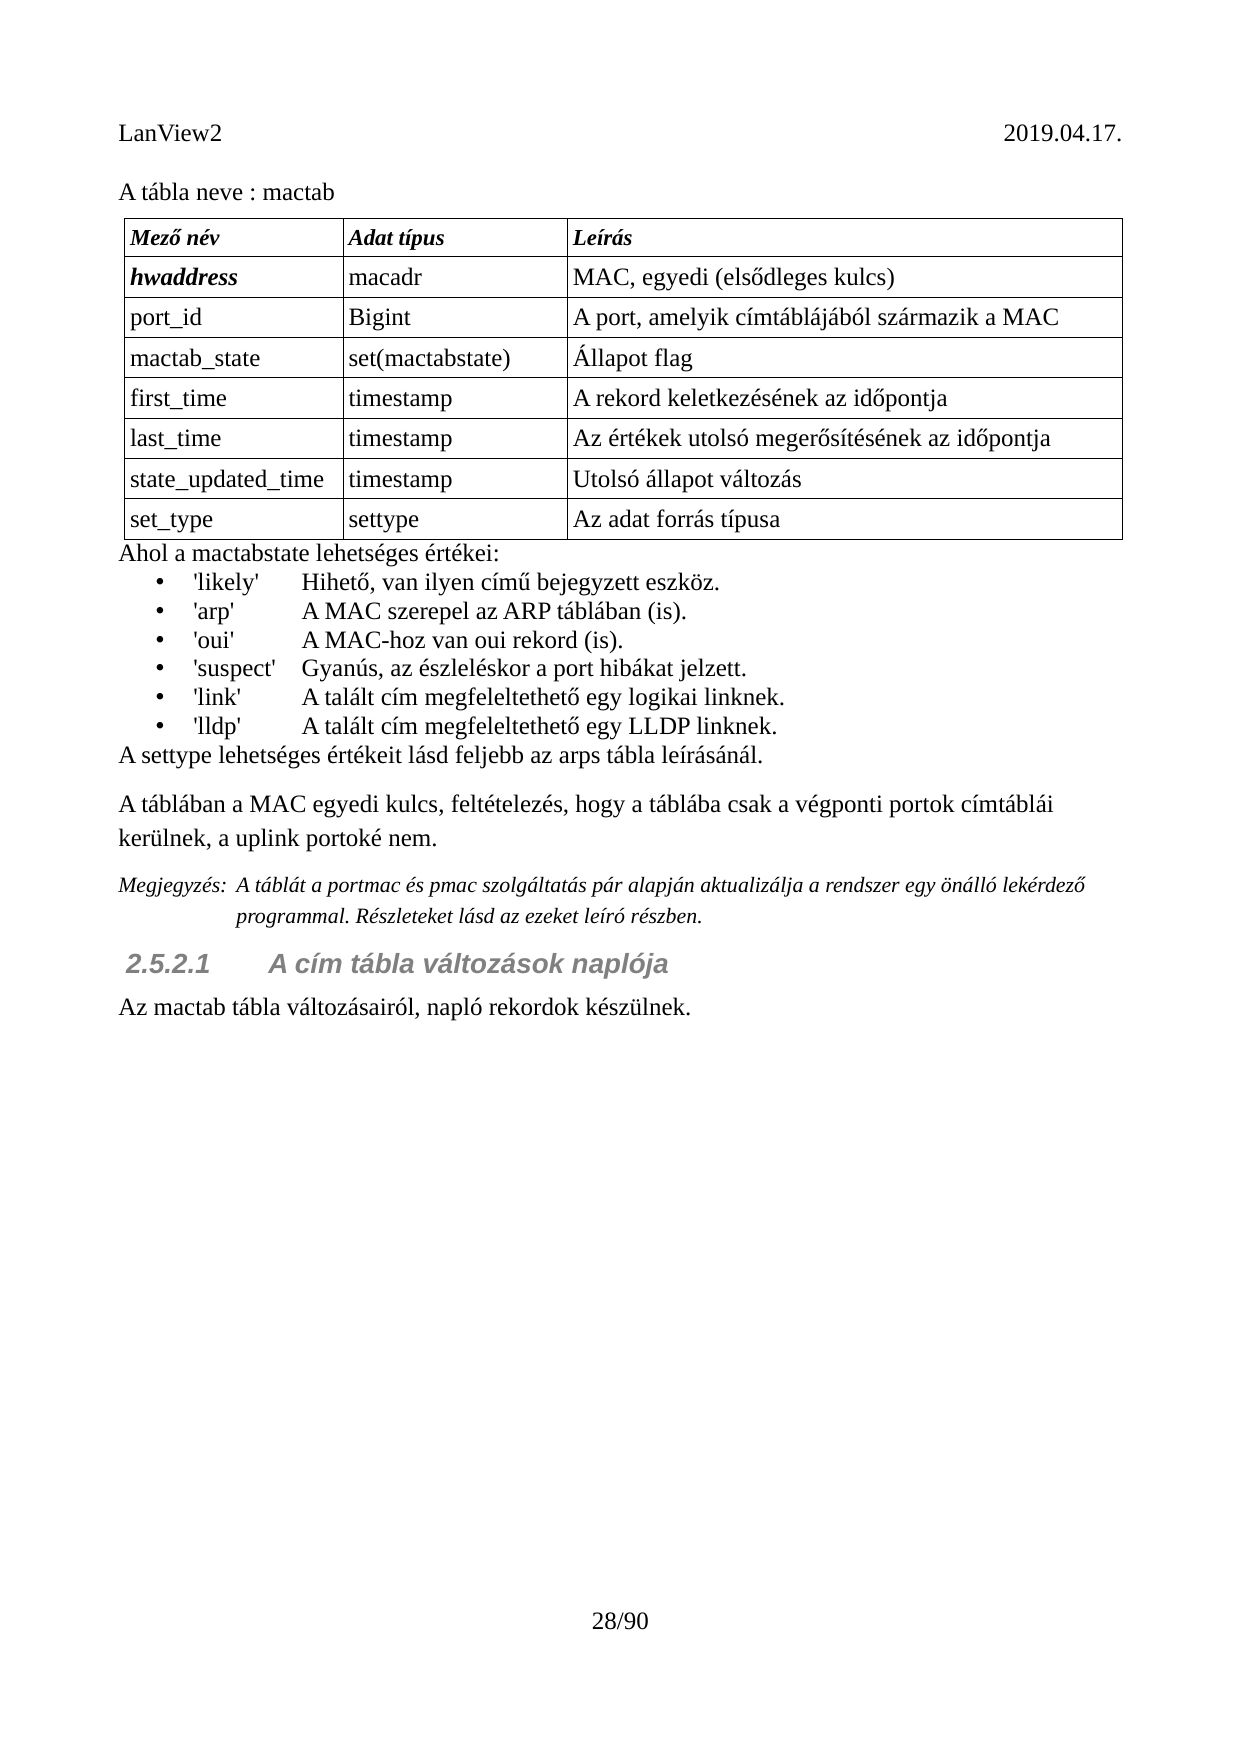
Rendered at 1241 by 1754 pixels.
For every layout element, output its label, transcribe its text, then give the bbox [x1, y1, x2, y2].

text Az mactab tábla változásairól, napló rekordok készülnek. [118, 992, 1122, 1021]
table_cell timestamp [344, 419, 567, 458]
subtitle A cím tábla változások naplója [118, 947, 1122, 979]
table_cell A rekord keletkezésének az időpontja [568, 378, 1122, 417]
table_cell MAC, egyedi (elsődleges kulcs) [568, 257, 1122, 297]
list 'lldp' A talált cím megfeleltethető egy LLDP linknek. [156, 711, 1122, 740]
table_cell set_type [125, 499, 343, 538]
text Ahol a mactabstate lehetséges értékei: [118, 538, 1122, 567]
table_header Adat típus [344, 219, 567, 256]
table_cell Bigint [344, 298, 567, 337]
table_header Leírás [568, 219, 1122, 256]
text Megjegyzés: A táblát a portmac és pmac szolgáltatás pár alapján aktualizálja a rendszer egy önálló lekérdező programmal. Részleteket lásd az ezeket leíró részben. [118, 872, 1122, 928]
table_cell settype [344, 499, 567, 538]
table_cell Utolsó állapot változás [568, 459, 1122, 498]
list 'oui' A MAC-hoz van oui rekord (is). [156, 625, 1122, 653]
table_cell port_id [125, 298, 343, 337]
table_cell first_time [125, 378, 343, 417]
table_cell last_time [125, 419, 343, 458]
table_cell hwaddress [125, 257, 343, 297]
table_cell state_updated_time [125, 459, 343, 498]
table_cell macadr [344, 257, 567, 297]
list 'likely' Hihető, van ilyen című bejegyzett eszköz. [156, 567, 1122, 596]
text A settype lehetséges értékeit lásd feljebb az arps tábla leírásánál. [118, 740, 1122, 768]
table_cell Állapot flag [568, 338, 1122, 377]
list 'link' A talált cím megfeleltethető egy logikai linknek. [156, 682, 1122, 711]
text A táblában a MAC egyedi kulcs, feltételezés, hogy a táblába csak a végponti portok címtáblái kerülnek, a uplink portoké nem. [118, 789, 1122, 852]
table_cell mactab_state [125, 338, 343, 377]
table_cell Az értékek utolsó megerősítésének az időpontja [568, 419, 1122, 458]
table_cell Az adat forrás típusa [568, 499, 1122, 538]
table_cell A port, amelyik címtáblájából származik a MAC [568, 298, 1122, 337]
table_cell timestamp [344, 378, 567, 417]
table_cell set(mactabstate) [344, 338, 567, 377]
list 'suspect' Gyanús, az észleléskor a port hibákat jelzett. [156, 653, 1122, 682]
list 'arp' A MAC szerepel az ARP táblában (is). [156, 596, 1122, 625]
table_header Mező név [125, 219, 343, 256]
text A tábla neve : mactab [118, 177, 1122, 206]
table_cell timestamp [344, 459, 567, 498]
